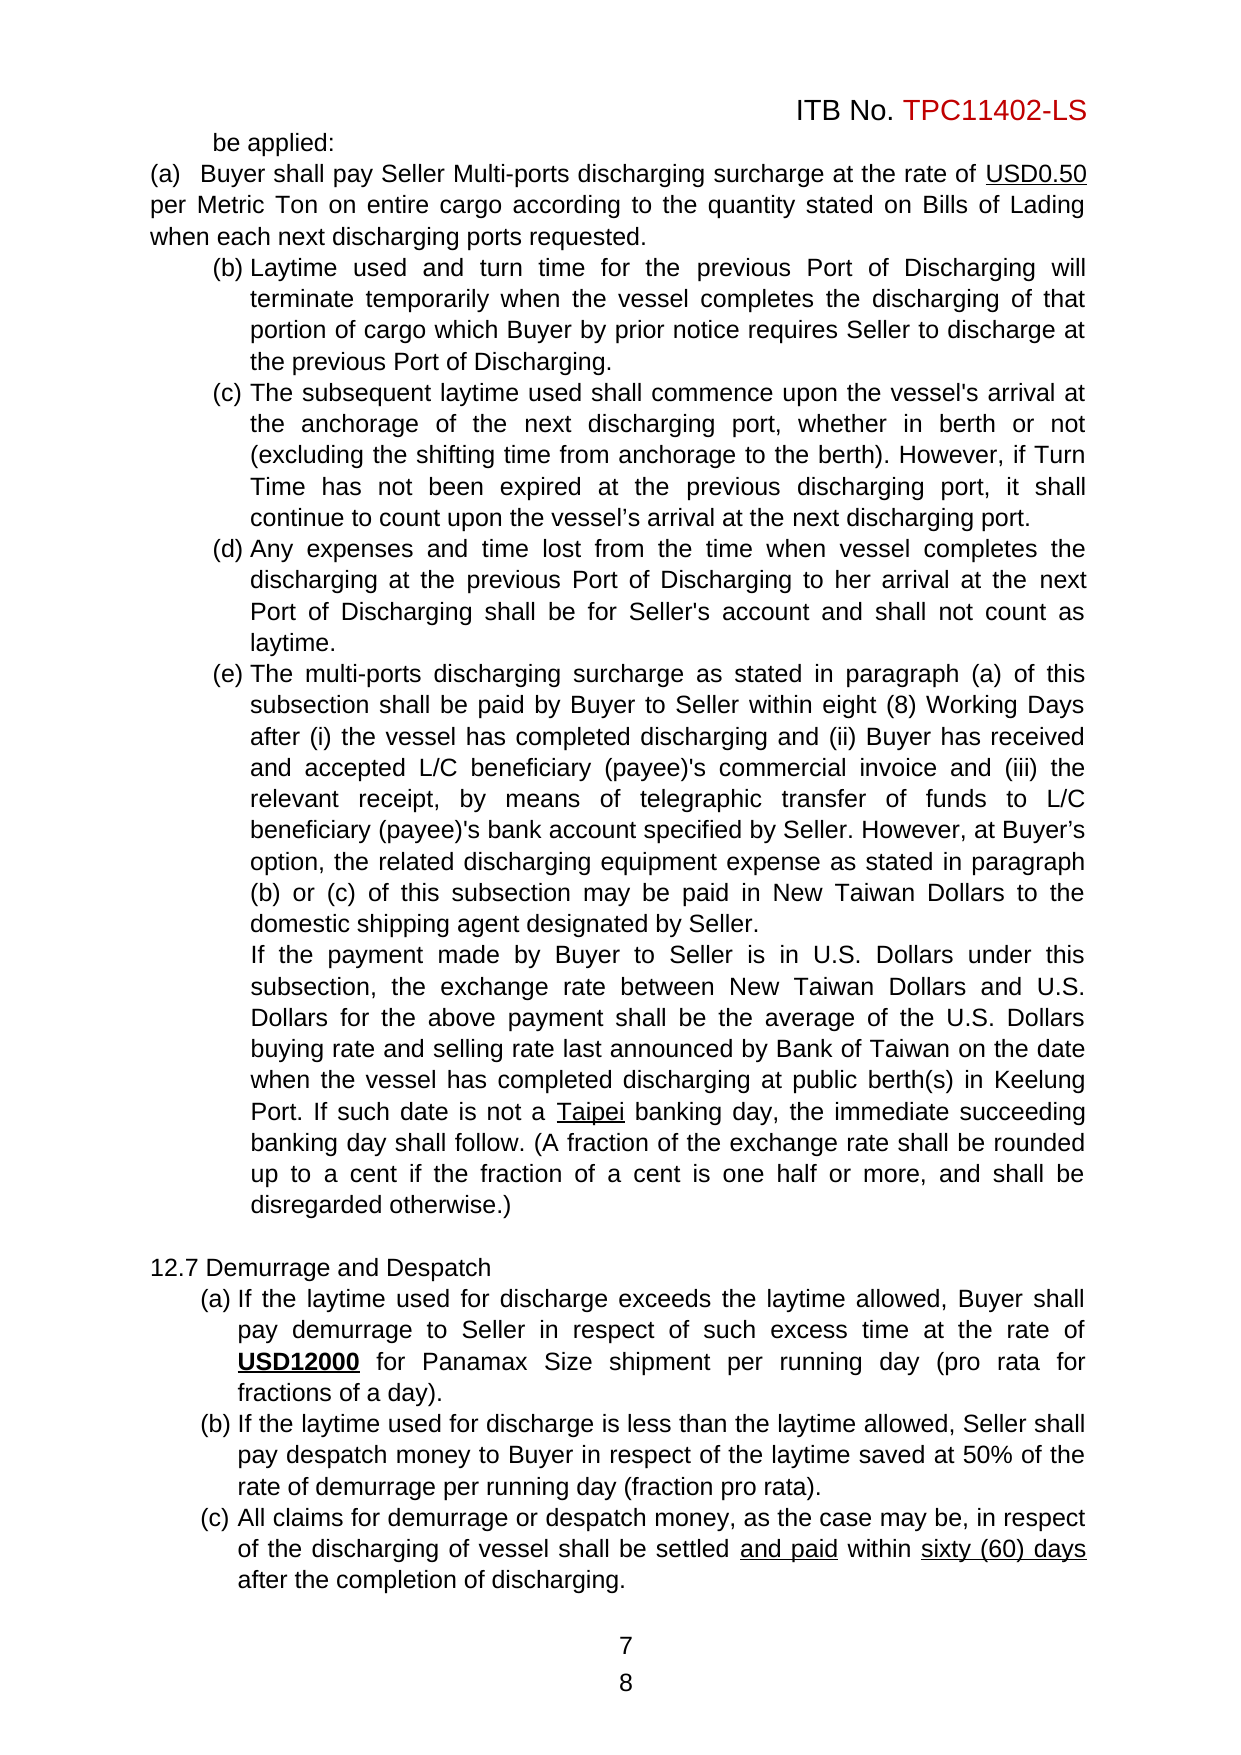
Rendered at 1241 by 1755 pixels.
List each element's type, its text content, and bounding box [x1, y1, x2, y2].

list If the laytime used for discharge exceeds the laytime allowed, Buyer shall pay demurrage to Seller in respect of such excess time at the rate of USD12000 for Panamax Size shipment per running day (pro rata for fractions of a day). [200, 1282, 1087, 1407]
text If the payment made by Buyer to Seller is in U.S. Dollars under this subsection, the exchange rate between New Taiwan Dollars and U.S. Dollars for the above payment shall be the average of the U.S. Dollars buying rate and selling rate last announced by Bank of Taiwan on the date when the vessel has completed discharging at public berth(s) in Keelung Port. If such date is not a Taipei banking day, the immediate succeeding banking day shall follow. (A fraction of the exchange rate shall be rounded up to a cent if the fraction of a cent is one half or more, and shall be disregarded otherwise.) [250, 939, 1087, 1220]
list If the laytime used for discharge is less than the laytime allowed, Seller shall pay despatch money to Buyer in respect of the laytime saved at 50% of the rate of demurrage per running day (fraction pro rata). [200, 1407, 1087, 1501]
list The subsequent laytime used shall commence upon the vessel's arrival at the anchorage of the next discharging port, whether in berth or not (excluding the shifting time from anchorage to the berth). However, if Turn Time has not been expired at the previous discharging port, it shall continue to count upon the vessel’s arrival at the next discharging port. [212, 376, 1087, 532]
list Any expenses and time lost from the time when vessel completes the discharging at the previous Port of Discharging to her arrival at the next Port of Discharging shall be for Seller's account and shall not count as laytime. [212, 532, 1087, 657]
list Laytime used and turn time for the previous Port of Discharging will terminate temporarily when the vessel completes the discharging of that portion of cargo which Buyer by prior notice requires Seller to discharge at the previous Port of Discharging. [212, 251, 1087, 376]
list The multi-ports discharging surcharge as stated in paragraph (a) of this subsection shall be paid by Buyer to Seller within eight (8) Working Days after (i) the vessel has completed discharging and (ii) Buyer has received and accepted L/C beneficiary (payee)'s commercial invoice and (iii) the relevant receipt, by means of telegraphic transfer of funds to L/C beneficiary (payee)'s bank account specified by Seller. However, at Buyer’s option, the related discharging equipment expense as stated in paragraph (b) or (c) of this subsection may be paid in New Taiwan Dollars to the domestic shipping agent designated by Seller. [212, 657, 1087, 939]
text be applied: [212, 126, 1087, 157]
list All claims for demurrage or despatch money, as the case may be, in respect of the discharging of vessel shall be settled and paid within sixty (60) days after the completion of discharging. [200, 1501, 1087, 1595]
text 12.7 Demurrage and Despatch [150, 1251, 1086, 1282]
list Buyer shall pay Seller Multi-ports discharging surcharge at the rate of USD0.50 per Metric Ton on entire cargo according to the quantity stated on Bills of Lading when each next discharging ports requested. [150, 157, 1087, 251]
